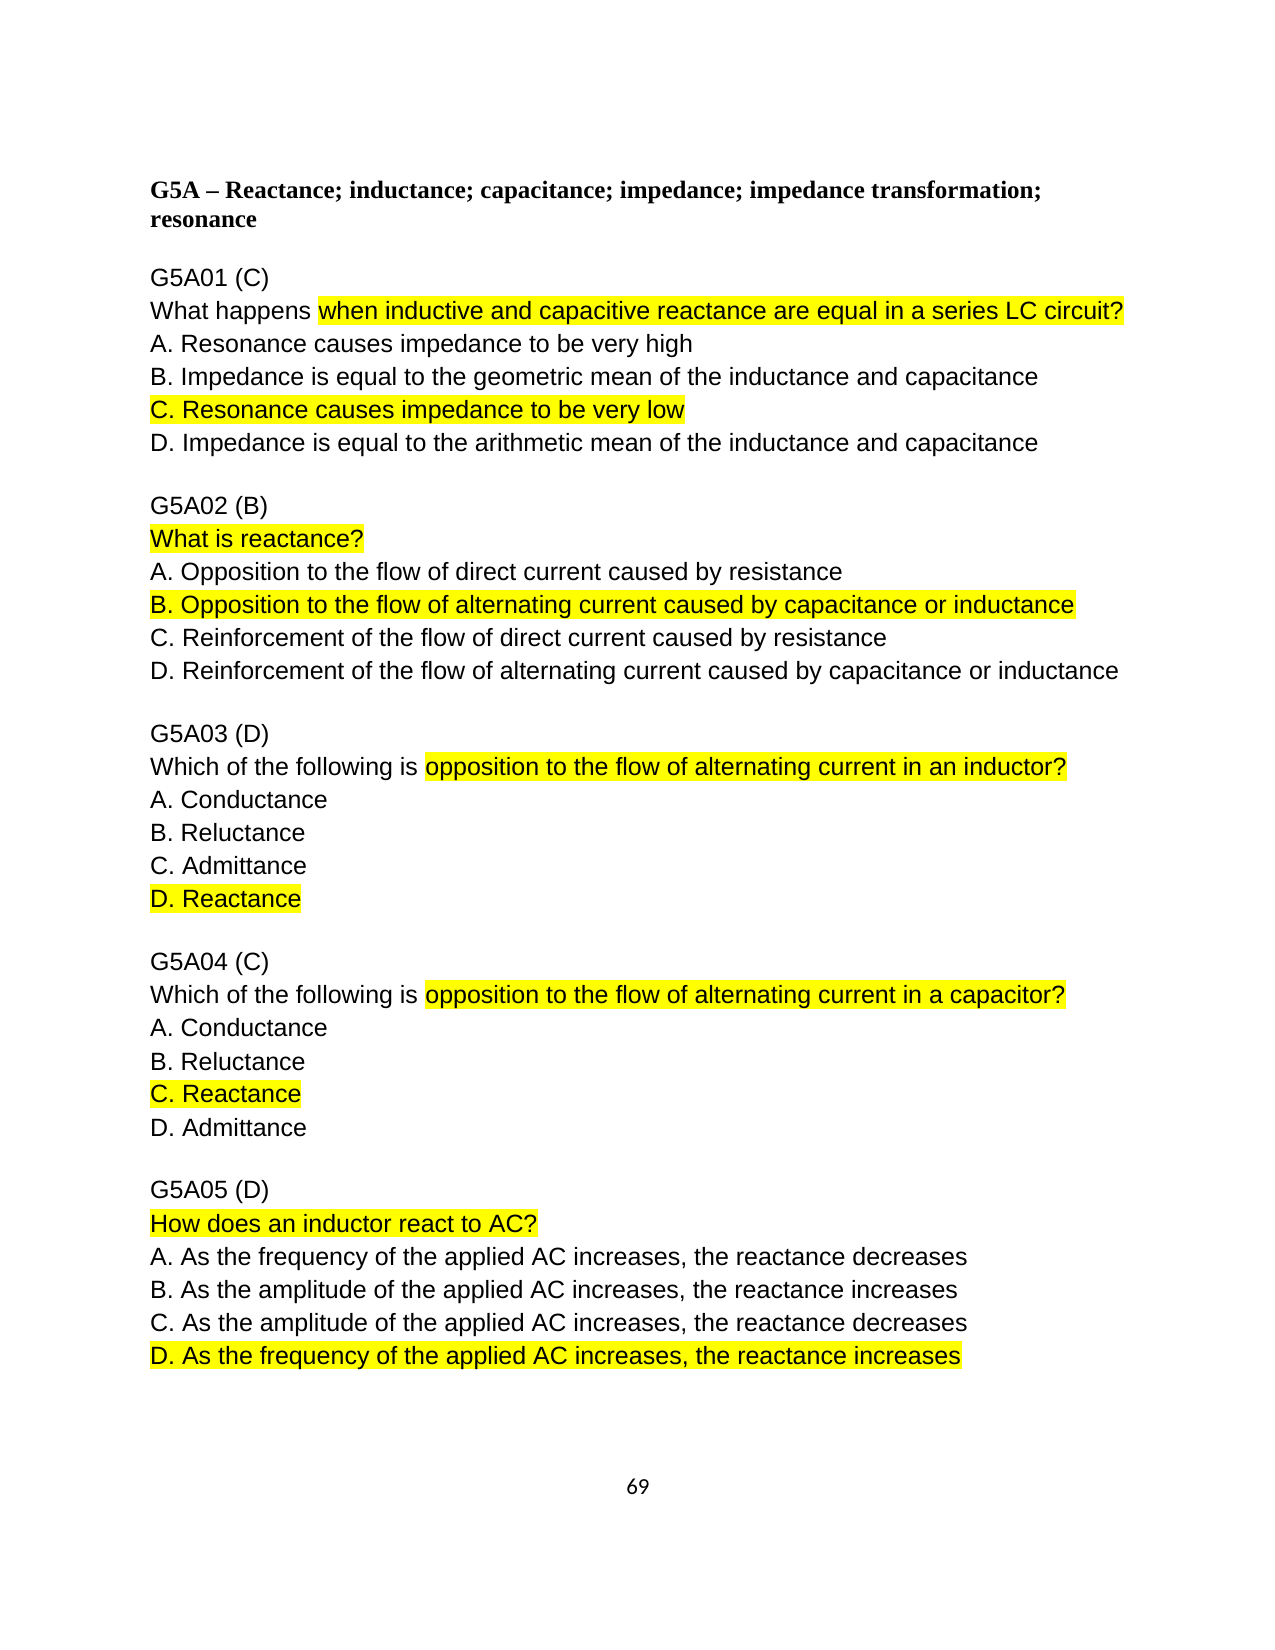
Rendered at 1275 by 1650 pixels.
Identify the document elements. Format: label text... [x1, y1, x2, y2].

subtitle G5A – Reactance; inductance; capacitance; impedance; impedance transformation; resonance [150, 176, 1125, 233]
text G5A05 (D) How does an inductor react to AC? A. As the frequency of the applied AC increases, the reactance decreases B. As the amplitude of the applied AC increases, the reactance increases C. As the amplitude of the applied AC increases, the reactance decreases D. As the frequency of the applied AC increases, the reactance increases [150, 1176, 1125, 1369]
text G5A01 (C) What happens when inductive and capacitive reactance are equal in a series LC circuit? A. Resonance causes impedance to be very high B. Impedance is equal to the geometric mean of the inductance and capacitance C. Resonance causes impedance to be very low D. Impedance is equal to the arithmetic mean of the inductance and capacitance [150, 263, 1125, 457]
text G5A04 (C) Which of the following is opposition to the flow of alternating current in a capacitor? A. Conductance B. Reluctance C. Reactance D. Admittance [150, 947, 1125, 1141]
text G5A02 (B) What is reactance? A. Opposition to the flow of direct current caused by resistance B. Opposition to the flow of alternating current caused by capacitance or inductance C. Reinforcement of the flow of direct current caused by resistance D. Reinforcement of the flow of alternating current caused by capacitance or inductance [150, 491, 1125, 685]
text G5A03 (D) Which of the following is opposition to the flow of alternating current in an inductor? A. Conductance B. Reluctance C. Admittance D. Reactance [150, 719, 1125, 913]
